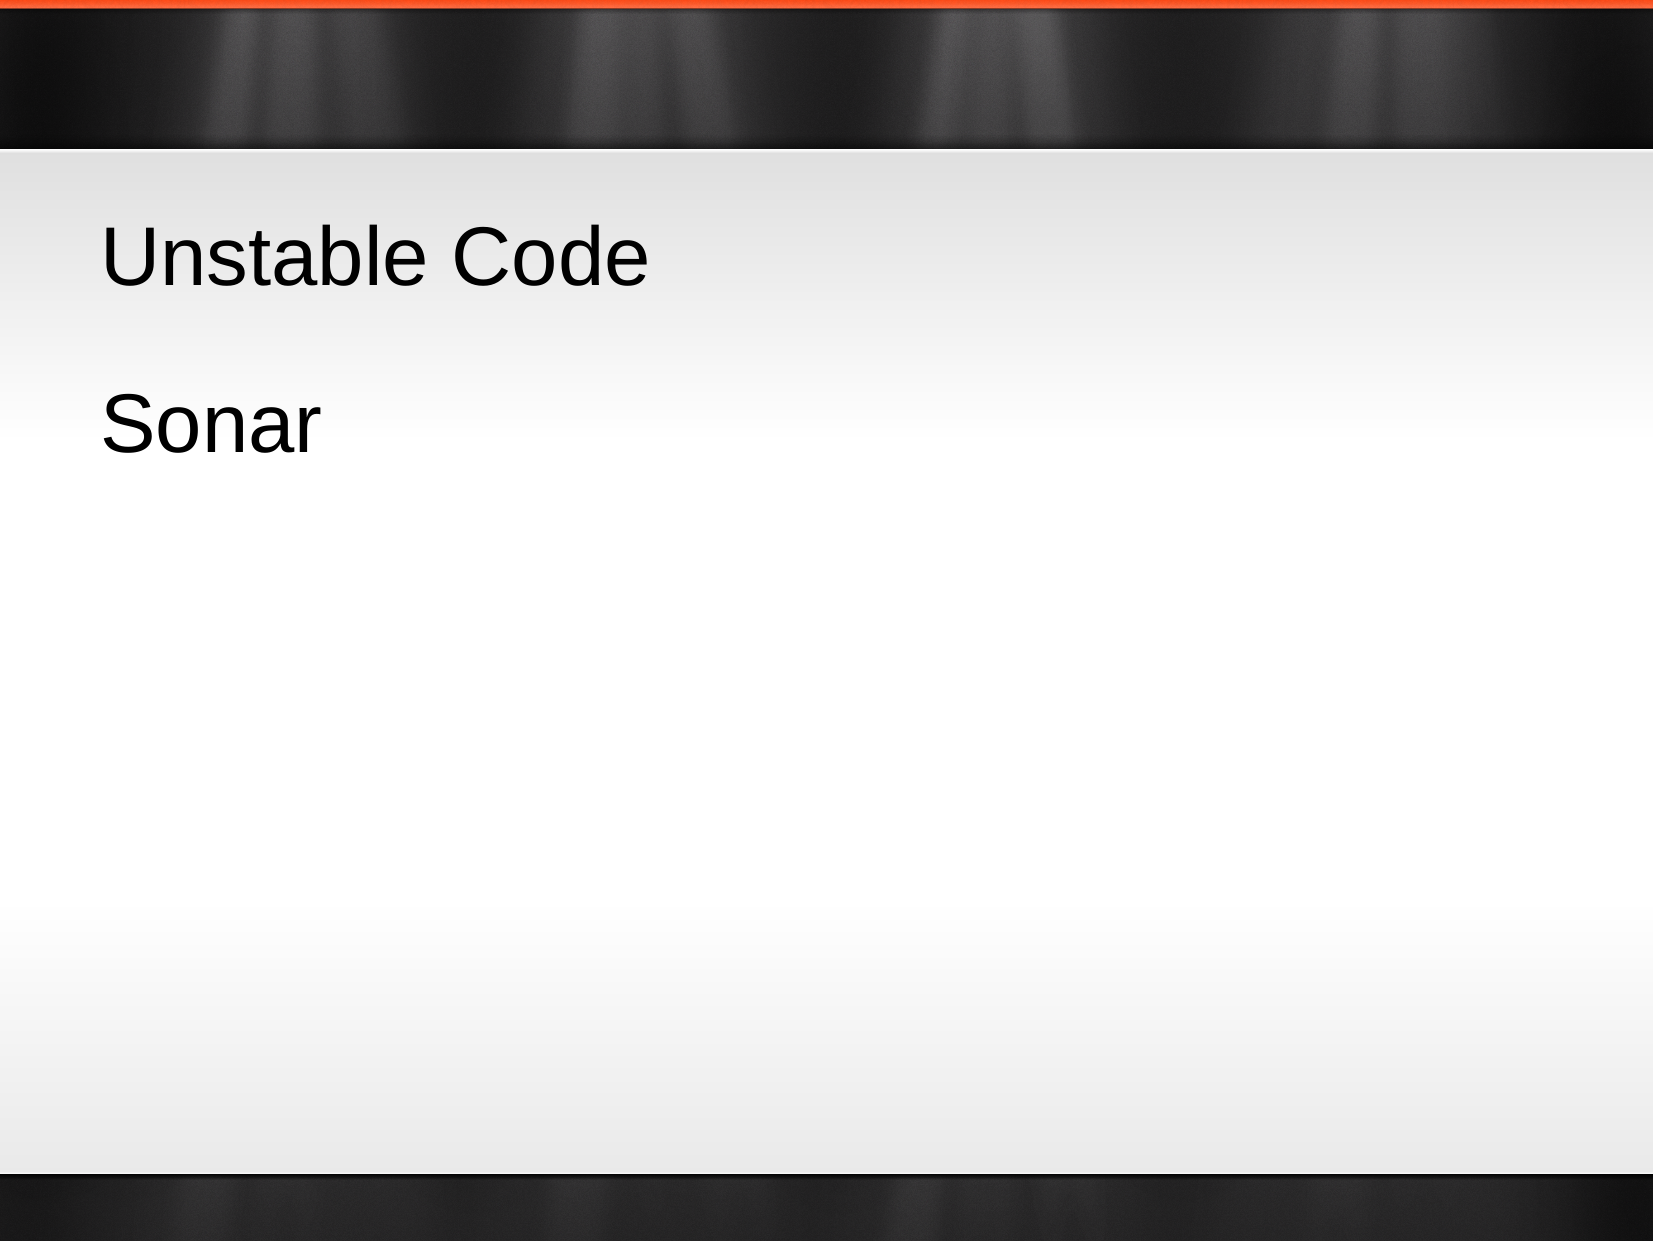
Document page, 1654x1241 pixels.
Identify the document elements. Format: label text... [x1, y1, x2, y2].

subtitle Unstable Code Sonar [100, 6, 1588, 1125]
picture [0, 0, 1653, 1241]
